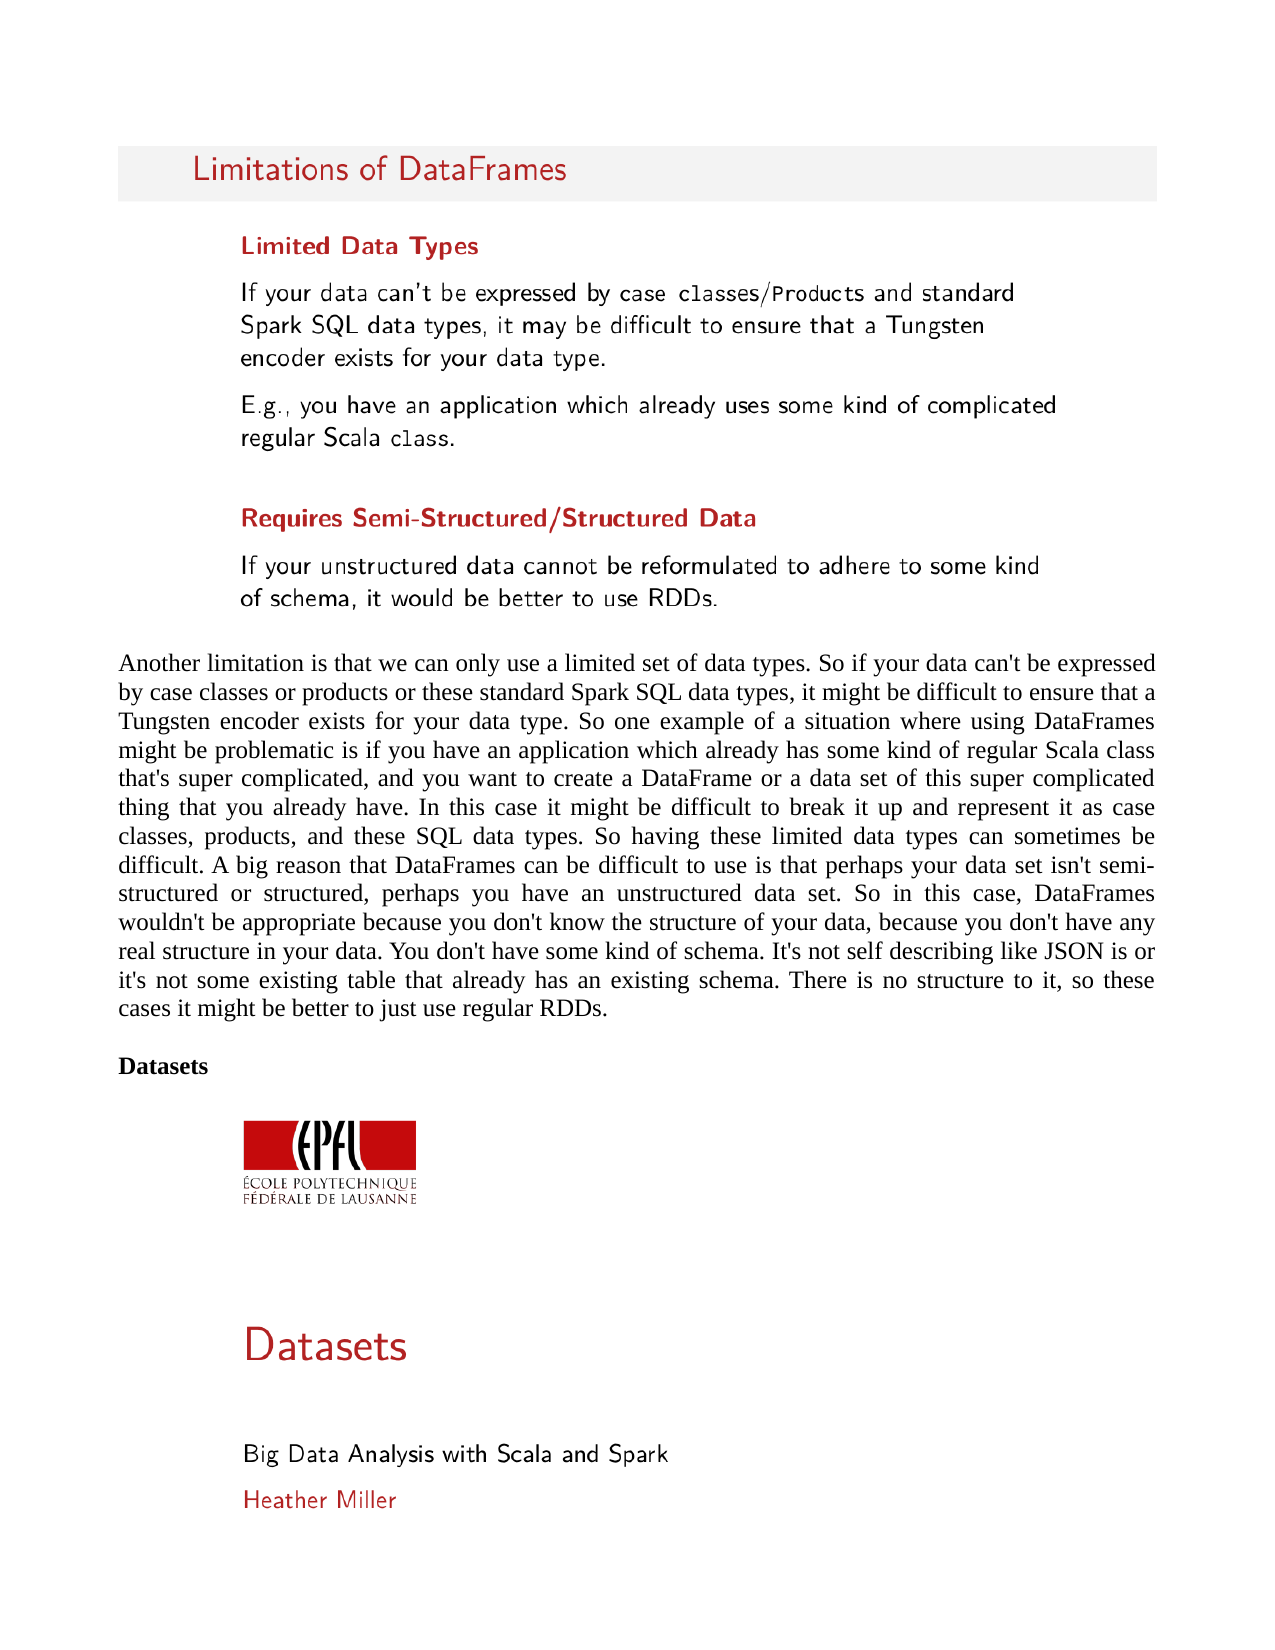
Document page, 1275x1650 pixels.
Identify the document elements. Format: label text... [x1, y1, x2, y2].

text Another limitation is that we can only use a limited set of data types. So if your data can't be expressed by case classes or products or these standard Spark SQL data types, it might be difficult to ensure that a Tungsten encoder exists for your data type. So one example of a situation where using DataFrames might be problematic is if you have an application which already has some kind of regular Scala class that's super complicated, and you want to create a DataFrame or a data set of this super complicated thing that you already have. In this case it might be difficult to break it up and represent it as case classes, products, and these SQL data types. So having these limited data types can sometimes be difficult. A big reason that DataFrames can be difficult to use is that perhaps your data set isn't semi-structured or structured, perhaps you have an unstructured data set. So in this case, DataFrames wouldn't be appropriate because you don't know the structure of your data, because you don't have any real structure in your data. You don't have some kind of schema. It's not self describing like JSON is or it's not some existing table that already has an existing schema. There is no structure to it, so these cases it might be better to just use regular RDDs. [118, 648, 1157, 1022]
picture [118, 1108, 1157, 1524]
text Datasets [118, 1051, 1157, 1080]
picture [118, 146, 1157, 620]
